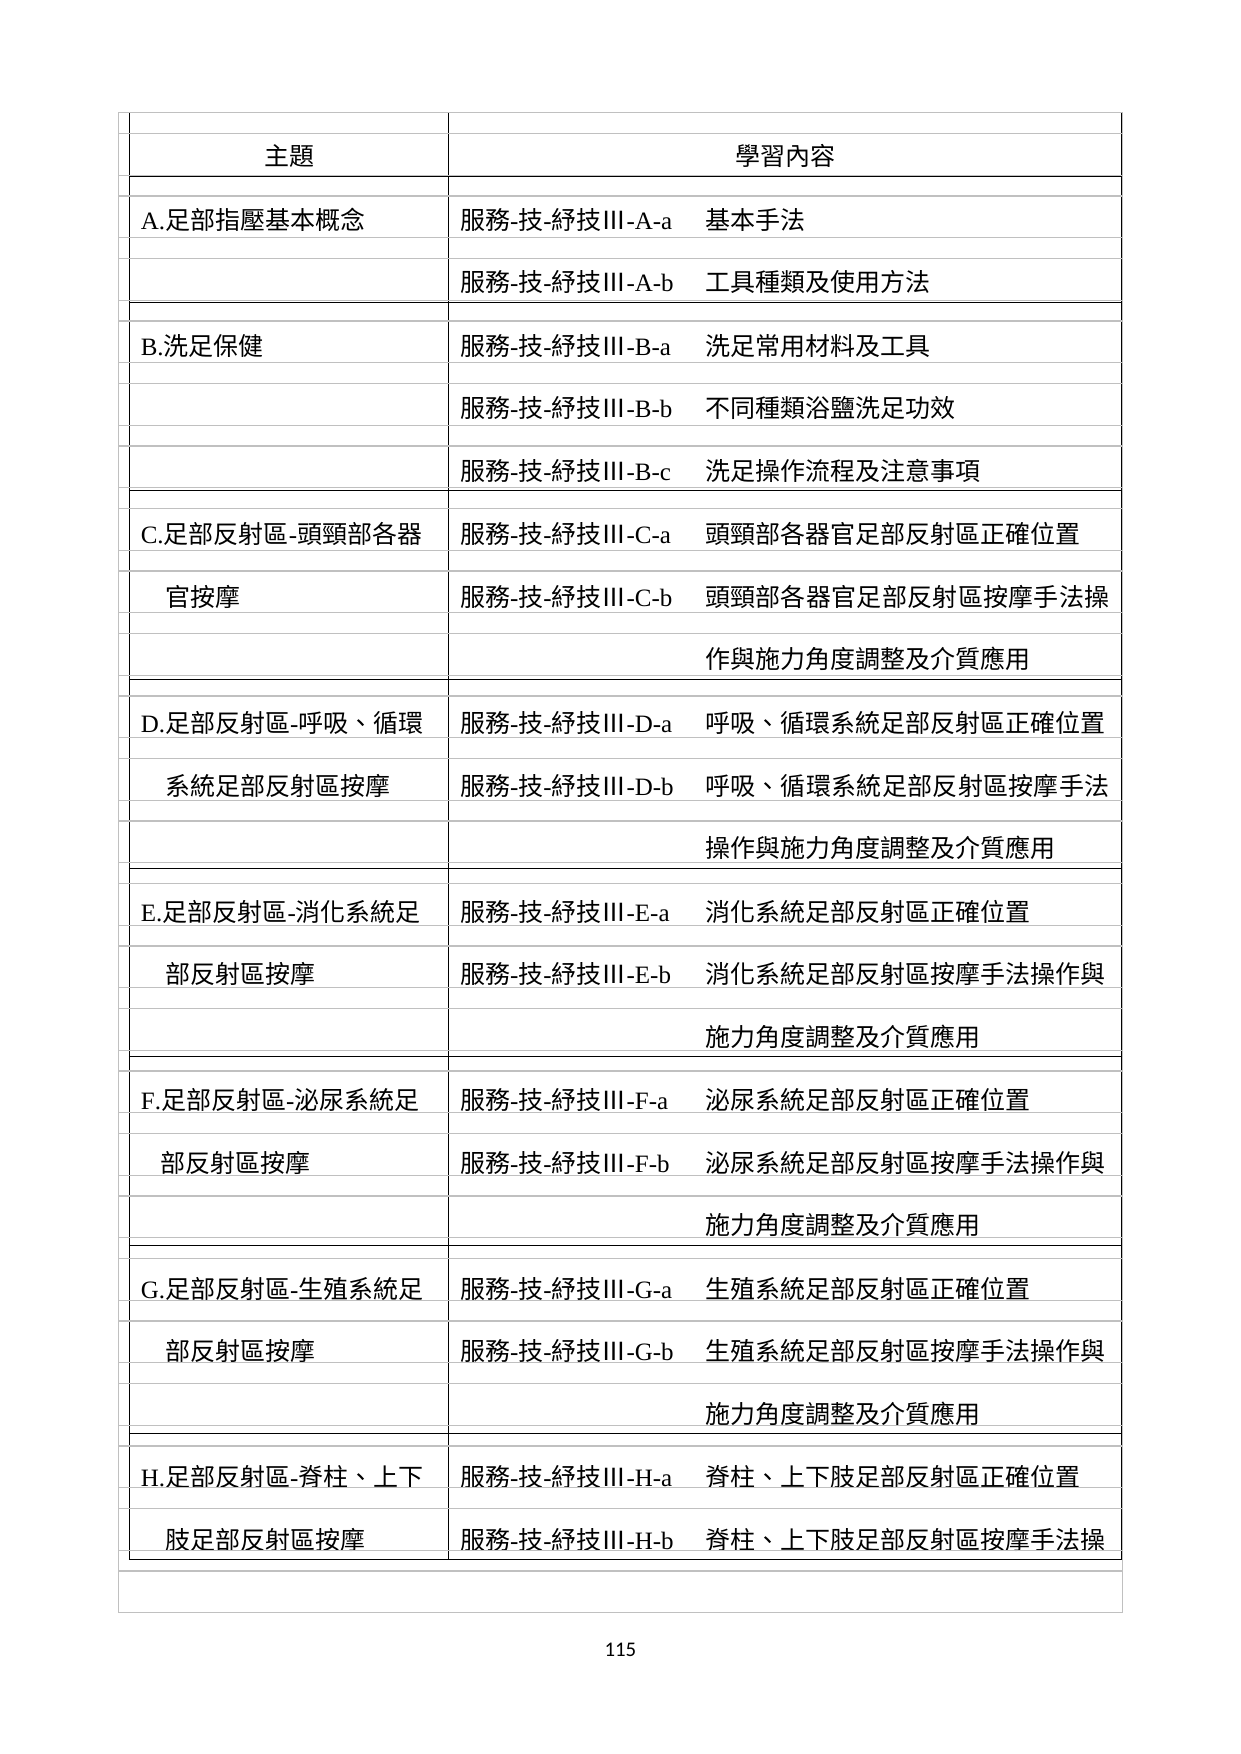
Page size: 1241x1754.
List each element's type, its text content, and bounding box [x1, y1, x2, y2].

table_cell [694, 801, 1121, 820]
table_cell [449, 988, 693, 1008]
table_cell [130, 1301, 448, 1320]
table_cell 官按摩 [130, 572, 448, 612]
table_cell 服務-技-紓技Ⅲ-F-a [449, 1072, 693, 1112]
table_cell [694, 738, 1121, 758]
table_cell 操作與施力角度調整及介質應用 [694, 822, 1121, 862]
table_cell [449, 822, 693, 862]
table_cell [130, 1057, 448, 1070]
table_cell [694, 363, 1121, 383]
table_cell [449, 1009, 693, 1050]
table_cell 施力角度調整及介質應用 [694, 1009, 1121, 1050]
table_cell [449, 1363, 693, 1383]
table_cell [694, 1057, 1121, 1070]
table_cell 服務-技-紓技Ⅲ-C-b [449, 572, 693, 612]
table_cell 服務-技-紓技Ⅲ-F-b [449, 1134, 693, 1175]
table_cell [449, 1551, 693, 1559]
table_cell [130, 1009, 448, 1050]
table_cell A.足部指壓基本概念 [130, 197, 448, 237]
table_cell 泌尿系統足部反射區正確位置 [694, 1072, 1121, 1112]
table_cell [694, 1363, 1121, 1383]
table_cell [449, 1113, 693, 1133]
table_cell [449, 1238, 693, 1244]
table_cell [694, 1113, 1121, 1133]
table_cell [130, 1238, 448, 1244]
table_cell [449, 1176, 693, 1195]
table_cell [130, 303, 448, 320]
table_cell 泌尿系統足部反射區按摩手法操作與 [694, 1134, 1121, 1175]
table_cell [130, 1176, 448, 1195]
table_cell [130, 634, 448, 675]
table_cell [449, 1057, 693, 1070]
table_cell [694, 1434, 1121, 1445]
table_cell [449, 177, 693, 195]
table_cell [130, 363, 448, 383]
table_cell [449, 426, 693, 445]
table_cell 服務-技-紓技Ⅲ-B-c [449, 447, 693, 487]
table_header 主題 [130, 134, 448, 175]
table_cell [694, 988, 1121, 1008]
table_cell [130, 259, 448, 300]
table_cell 洗足操作流程及注意事項 [694, 447, 1121, 487]
table_cell [130, 447, 448, 487]
table_cell [449, 1197, 693, 1237]
table_cell 消化系統足部反射區正確位置 [694, 884, 1121, 925]
table_cell [449, 303, 693, 320]
table_cell [130, 869, 448, 883]
table_cell 服務-技-紓技Ⅲ-H-b [449, 1509, 693, 1550]
table_header 學習內容 [449, 134, 1121, 175]
table_cell [130, 613, 448, 633]
table_cell [130, 822, 448, 862]
table_cell [449, 1488, 693, 1508]
table_cell [449, 738, 693, 758]
table_cell [130, 491, 448, 508]
table_cell 作與施力角度調整及介質應用 [694, 634, 1121, 675]
table_cell [130, 1551, 448, 1559]
table_cell [694, 238, 1121, 258]
table_cell [130, 1426, 448, 1433]
table_cell [694, 1488, 1121, 1508]
table_cell [694, 551, 1121, 570]
table_header [449, 113, 1121, 133]
table_cell 服務-技-紓技Ⅲ-H-a [449, 1447, 693, 1487]
table_cell 服務-技-紓技Ⅲ-E-b [449, 947, 693, 987]
table_cell 部反射區按摩 [130, 1134, 448, 1175]
table_cell [449, 551, 693, 570]
table_cell [449, 1426, 693, 1433]
table_cell [130, 1384, 448, 1425]
table_cell [130, 863, 448, 867]
table_cell 服務-技-紓技Ⅲ-B-a [449, 322, 693, 362]
table_cell [449, 1384, 693, 1425]
table_cell [449, 1301, 693, 1320]
table_cell 頭頸部各器官足部反射區正確位置 [694, 509, 1121, 550]
table_cell [449, 801, 693, 820]
table_cell [130, 426, 448, 445]
table_cell [449, 926, 693, 945]
table_cell 呼吸、循環系統足部反射區按摩手法 [694, 759, 1121, 800]
table_cell [130, 384, 448, 425]
table_cell 脊柱、上下肢足部反射區按摩手法操 [694, 1509, 1121, 1550]
table_cell 消化系統足部反射區按摩手法操作與 [694, 947, 1121, 987]
table_cell 施力角度調整及介質應用 [694, 1197, 1121, 1237]
table_cell 服務-技-紓技Ⅲ-D-a [449, 697, 693, 737]
table_cell [130, 1434, 448, 1445]
table_cell B.洗足保健 [130, 322, 448, 362]
table_cell [694, 1238, 1121, 1244]
table_cell [130, 738, 448, 758]
table_cell D.足部反射區-呼吸、循環 [130, 697, 448, 737]
table_cell [694, 177, 1121, 195]
table_cell [130, 801, 448, 820]
table_cell [449, 613, 693, 633]
table_cell [449, 491, 693, 508]
table_cell [694, 1176, 1121, 1195]
table_cell 呼吸、循環系統足部反射區正確位置 [694, 697, 1121, 737]
table_cell [694, 303, 1121, 320]
table_cell 服務-技-紓技Ⅲ-D-b [449, 759, 693, 800]
table_cell [449, 634, 693, 675]
table_cell [694, 863, 1121, 867]
table_cell 頭頸部各器官足部反射區按摩手法操 [694, 572, 1121, 612]
table_cell [449, 1246, 693, 1258]
table_cell [449, 1434, 693, 1445]
table_cell [694, 869, 1121, 883]
table_cell [130, 988, 448, 1008]
table_cell 工具種類及使用方法 [694, 259, 1121, 300]
table_cell [130, 551, 448, 570]
table_cell [694, 491, 1121, 508]
table_cell 洗足常用材料及工具 [694, 322, 1121, 362]
table_cell 服務-技-紓技Ⅲ-E-a [449, 884, 693, 925]
table_cell 肢足部反射區按摩 [130, 1509, 448, 1550]
table_cell 脊柱、上下肢足部反射區正確位置 [694, 1447, 1121, 1487]
table_cell [130, 1488, 448, 1508]
table_cell F.足部反射區-泌尿系統足 [130, 1072, 448, 1112]
table_cell 生殖系統足部反射區正確位置 [694, 1259, 1121, 1300]
table_cell [130, 926, 448, 945]
table_cell 服務-技-紓技Ⅲ-C-a [449, 509, 693, 550]
table_cell 部反射區按摩 [130, 947, 448, 987]
table_cell G.足部反射區-生殖系統足 [130, 1259, 448, 1300]
table_cell [130, 1113, 448, 1133]
table_cell C.足部反射區-頭頸部各器 [130, 509, 448, 550]
table_cell 基本手法 [694, 197, 1121, 237]
table_cell [130, 1363, 448, 1383]
table_header [130, 113, 448, 133]
table_cell 服務-技-紓技Ⅲ-G-b [449, 1322, 693, 1362]
table_cell [694, 680, 1121, 695]
table_cell [449, 238, 693, 258]
table_cell [694, 426, 1121, 445]
table_cell [694, 1551, 1121, 1559]
table_cell 服務-技-紓技Ⅲ-A-b [449, 259, 693, 300]
table_cell 不同種類浴鹽洗足功效 [694, 384, 1121, 425]
table_cell [130, 1246, 448, 1258]
table_cell H.足部反射區-脊柱、上下 [130, 1447, 448, 1487]
table_cell [130, 1051, 448, 1056]
table_cell [130, 1197, 448, 1237]
table_cell E.足部反射區-消化系統足 [130, 884, 448, 925]
table_cell 生殖系統足部反射區按摩手法操作與 [694, 1322, 1121, 1362]
table_cell 服務-技-紓技Ⅲ-G-a [449, 1259, 693, 1300]
table_cell [694, 1246, 1121, 1258]
table_cell [449, 869, 693, 883]
table_cell 服務-技-紓技Ⅲ-A-a [449, 197, 693, 237]
table_cell 系統足部反射區按摩 [130, 759, 448, 800]
table_cell 部反射區按摩 [130, 1322, 448, 1362]
table_cell [130, 238, 448, 258]
table_cell 服務-技-紓技Ⅲ-B-b [449, 384, 693, 425]
table_cell [694, 1051, 1121, 1056]
table_cell [694, 1426, 1121, 1433]
table_cell [130, 177, 448, 195]
table_cell [449, 1051, 693, 1056]
table_cell [694, 1301, 1121, 1320]
table_cell [449, 363, 693, 383]
table_cell [694, 613, 1121, 633]
table_cell [449, 863, 693, 867]
table_cell [694, 926, 1121, 945]
table_cell 施力角度調整及介質應用 [694, 1384, 1121, 1425]
table_cell [449, 680, 693, 695]
table_cell [130, 680, 448, 695]
